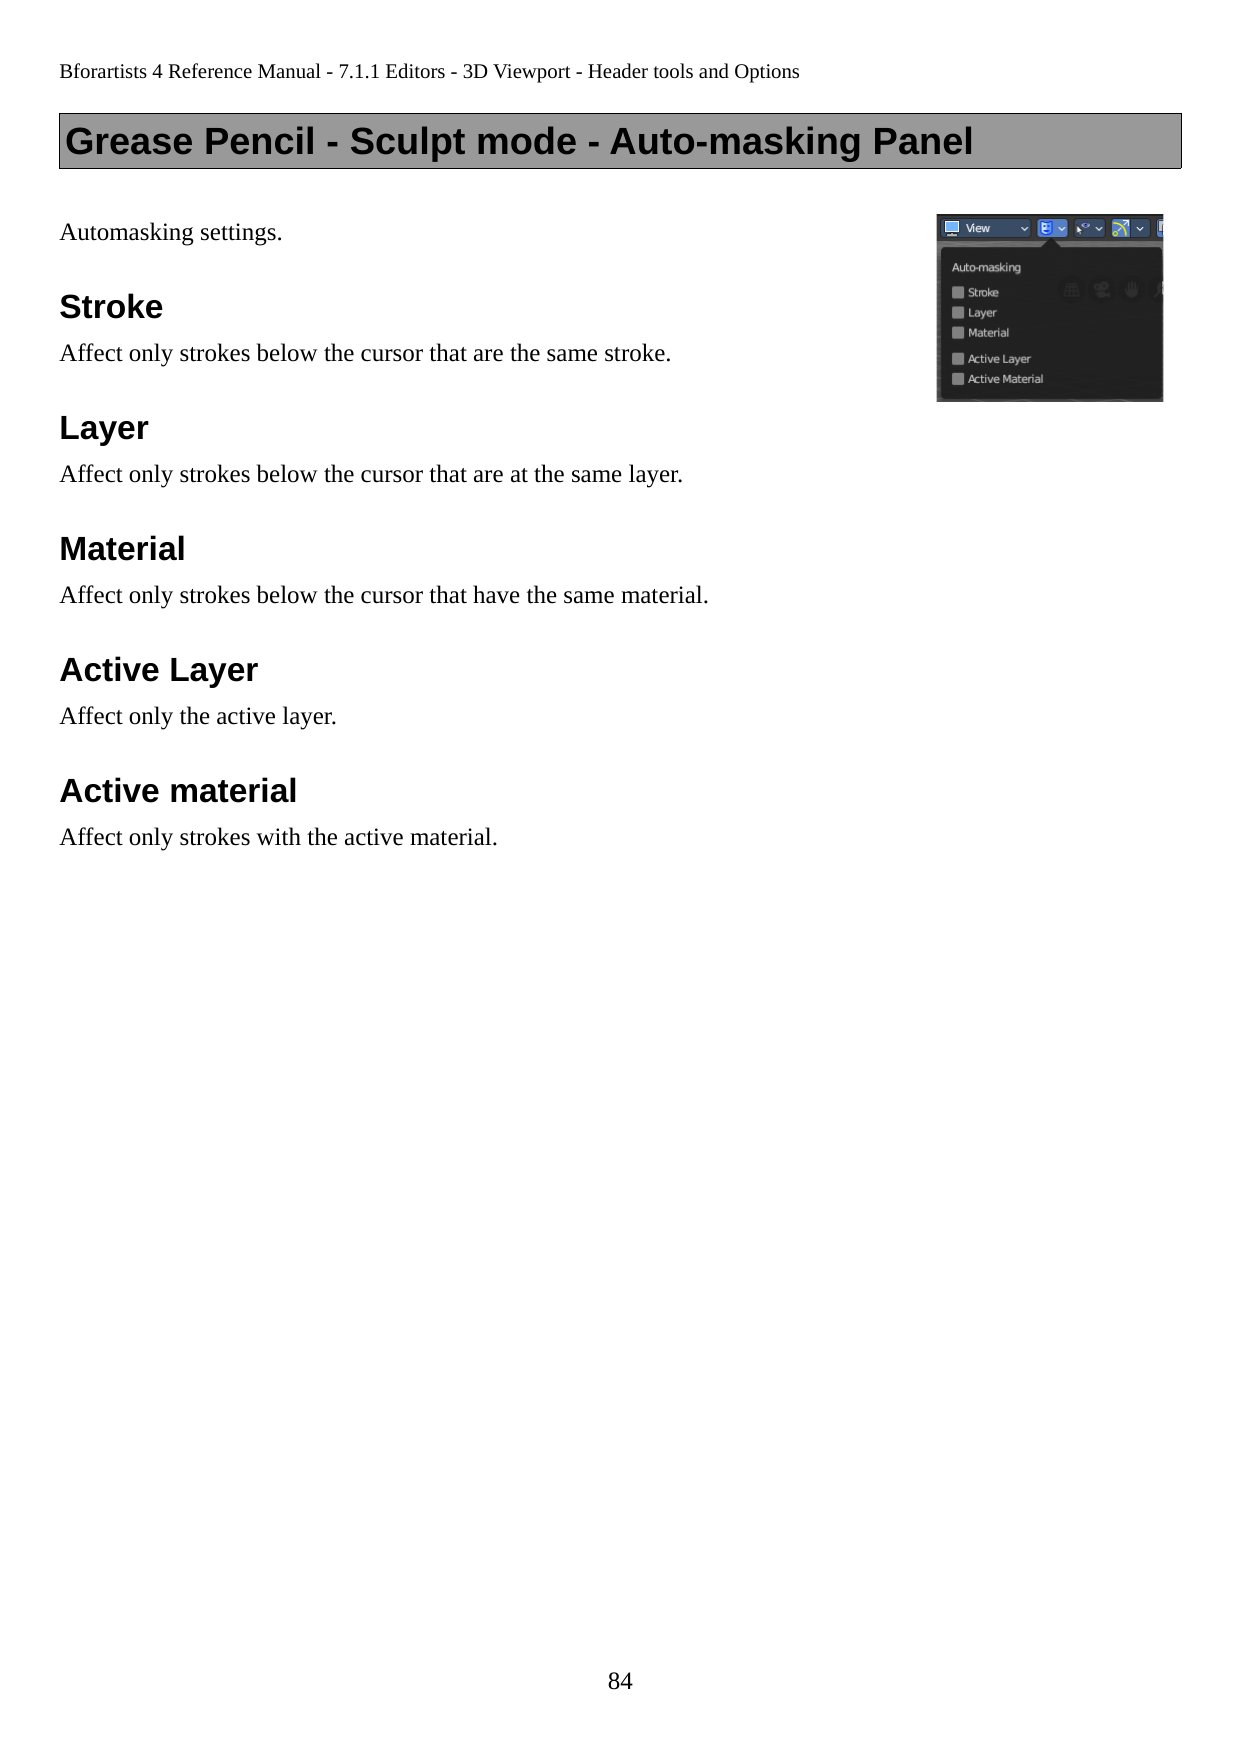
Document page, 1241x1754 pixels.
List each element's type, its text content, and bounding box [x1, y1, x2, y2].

text Affect only the active layer. [59, 701, 1181, 730]
picture [936, 214, 1164, 402]
subtitle Layer [59, 408, 1181, 447]
text Affect only strokes below the cursor that have the same material. [59, 580, 1181, 609]
subtitle Stroke [59, 287, 936, 326]
subtitle Material [59, 529, 1181, 568]
subtitle Active material [59, 771, 1181, 810]
text Affect only strokes below the cursor that are at the same layer. [59, 459, 1181, 488]
text Automasking settings. [59, 217, 936, 246]
text Affect only strokes with the active material. [59, 822, 1181, 851]
text [1164, 217, 1181, 246]
subtitle Active Layer [59, 650, 1181, 689]
table_header Grease Pencil - Sculpt mode - Auto-masking Panel [60, 114, 1181, 168]
subtitle [1164, 287, 1181, 326]
text Affect only strokes below the cursor that are the same stroke. [59, 338, 936, 367]
